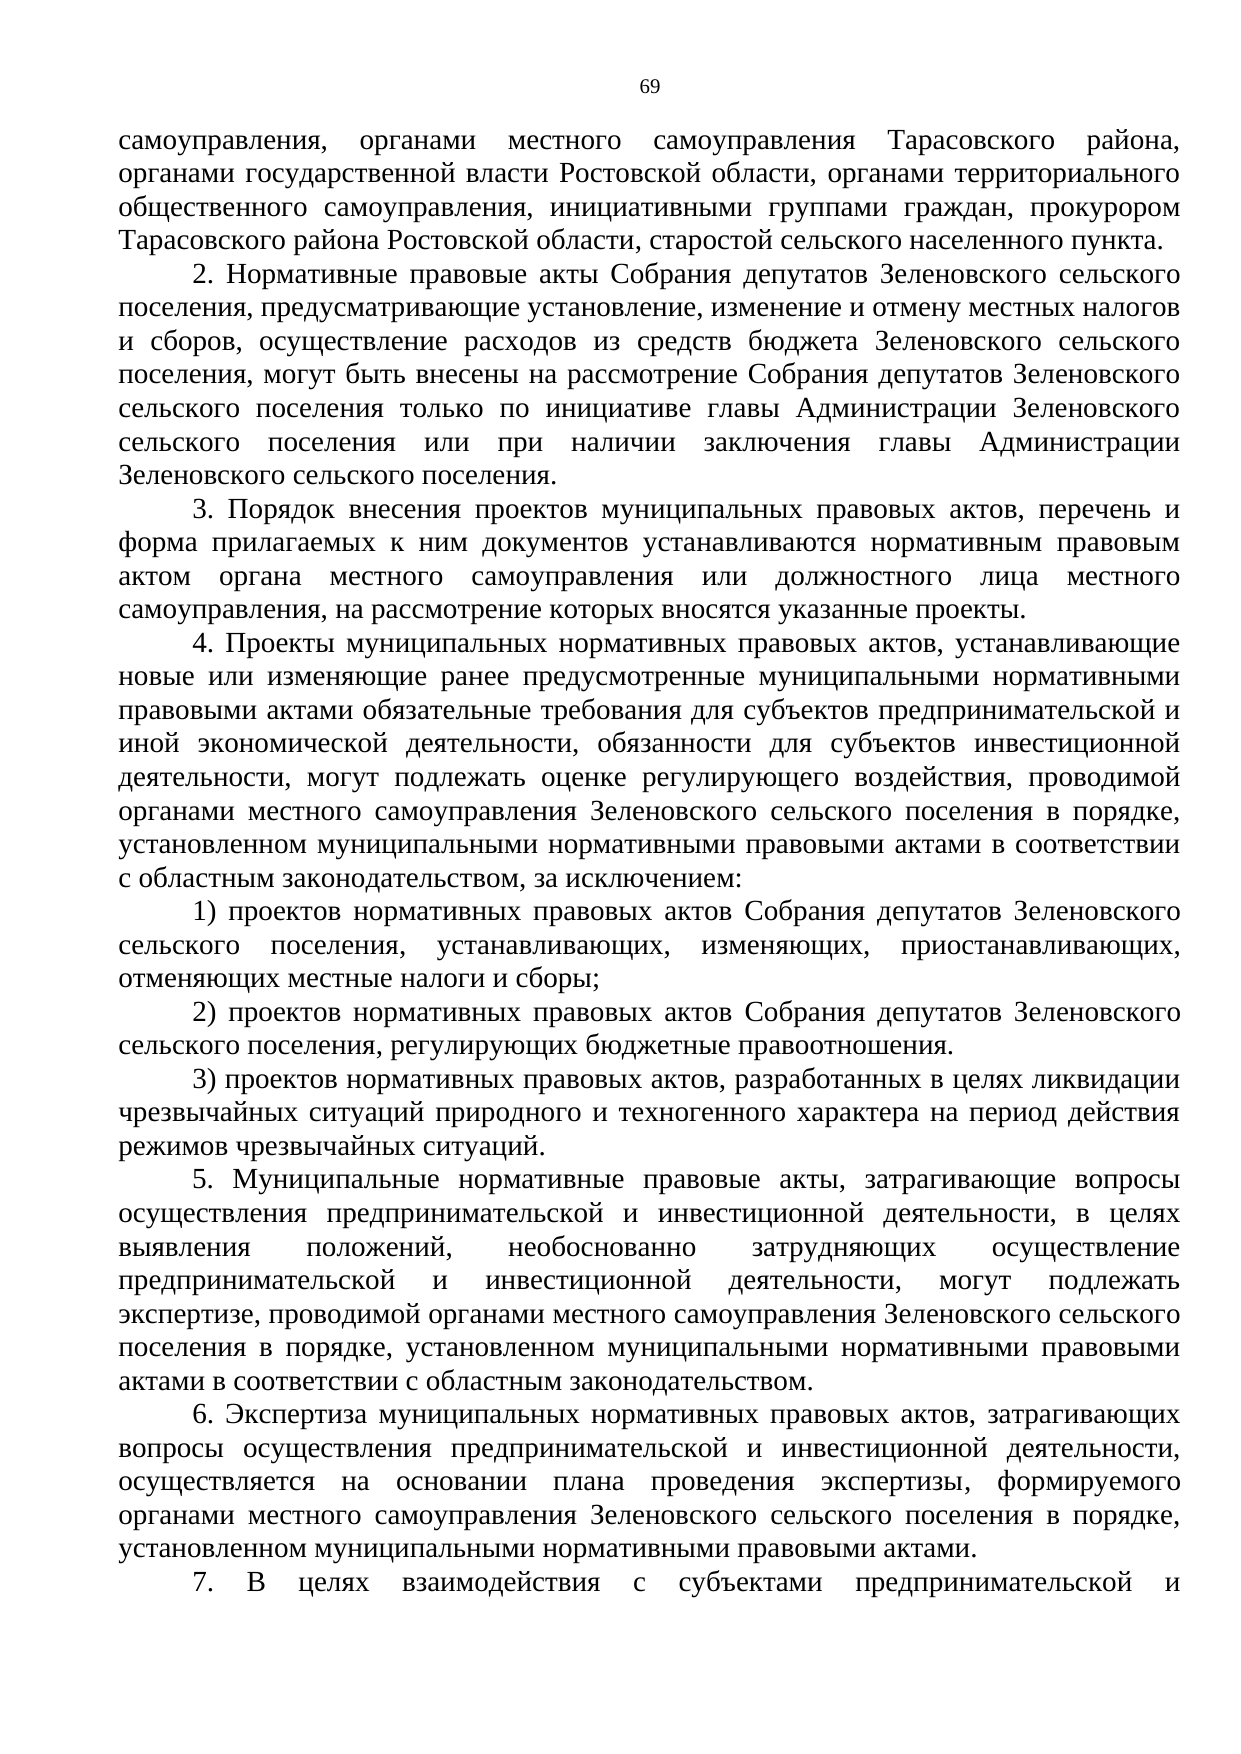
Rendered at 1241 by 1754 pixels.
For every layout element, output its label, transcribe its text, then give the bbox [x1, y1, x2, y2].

text 7. В целях взаимодействия с субъектами предпринимательской и [118, 1564, 1181, 1598]
text 5. Муниципальные нормативные правовые акты, затрагивающие вопросы осуществления предпринимательской и инвестиционной деятельности, в целях выявления положений, необоснованно затрудняющих осуществление предпринимательской и инвестиционной деятельности, могут подлежать экспертизе, проводимой органами местного самоуправления Зеленовского сельского поселения в порядке, установленном муниципальными нормативными правовыми актами в соответствии с областным законодательством. [118, 1162, 1181, 1396]
text 3. Порядок внесения проектов муниципальных правовых актов, перечень и форма прилагаемых к ним документов устанавливаются нормативным правовым актом органа местного самоуправления или должностного лица местного самоуправления, на рассмотрение которых вносятся указанные проекты. [118, 491, 1181, 625]
text 3) проектов нормативных правовых актов, разработанных в целях ликвидации чрезвычайных ситуаций природного и техногенного характера на период действия режимов чрезвычайных ситуаций. [118, 1061, 1181, 1162]
text 2. Нормативные правовые акты Собрания депутатов Зеленовского сельского поселения, предусматривающие установление, изменение и отмену местных налогов и сборов, осуществление расходов из средств бюджета Зеленовского сельского поселения, могут быть внесены на рассмотрение Собрания депутатов Зеленовского сельского поселения только по инициативе главы Администрации Зеленовского сельского поселения или при наличии заключения главы Администрации Зеленовского сельского поселения. [118, 256, 1181, 491]
text самоуправления, органами местного самоуправления Тарасовского района, органами государственной власти Ростовской области, органами территориального общественного самоуправления, инициативными группами граждан, прокурором Тарасовского района Ростовской области, старостой сельского населенного пункта. [118, 122, 1181, 256]
text 4. Проекты муниципальных нормативных правовых актов, устанавливающие новые или изменяющие ранее предусмотренные муниципальными нормативными правовыми актами обязательные требования для субъектов предпринимательской и иной экономической деятельности, обязанности для субъектов инвестиционной деятельности, могут подлежать оценке регулирующего воздействия, проводимой органами местного самоуправления Зеленовского сельского поселения в порядке, установленном муниципальными нормативными правовыми актами в соответствии с областным законодательством, за исключением: [118, 625, 1181, 893]
text 2) проектов нормативных правовых актов Собрания депутатов Зеленовского сельского поселения, регулирующих бюджетные правоотношения. [118, 994, 1181, 1061]
text 1) проектов нормативных правовых актов Собрания депутатов Зеленовского сельского поселения, устанавливающих, изменяющих, приостанавливающих, отменяющих местные налоги и сборы; [118, 893, 1181, 994]
text 6. Экспертиза муниципальных нормативных правовых актов, затрагивающих вопросы осуществления предпринимательской и инвестиционной деятельности, осуществляется на основании плана проведения экспертизы, формируемого органами местного самоуправления Зеленовского сельского поселения в порядке, установленном муниципальными нормативными правовыми актами. [118, 1396, 1181, 1564]
